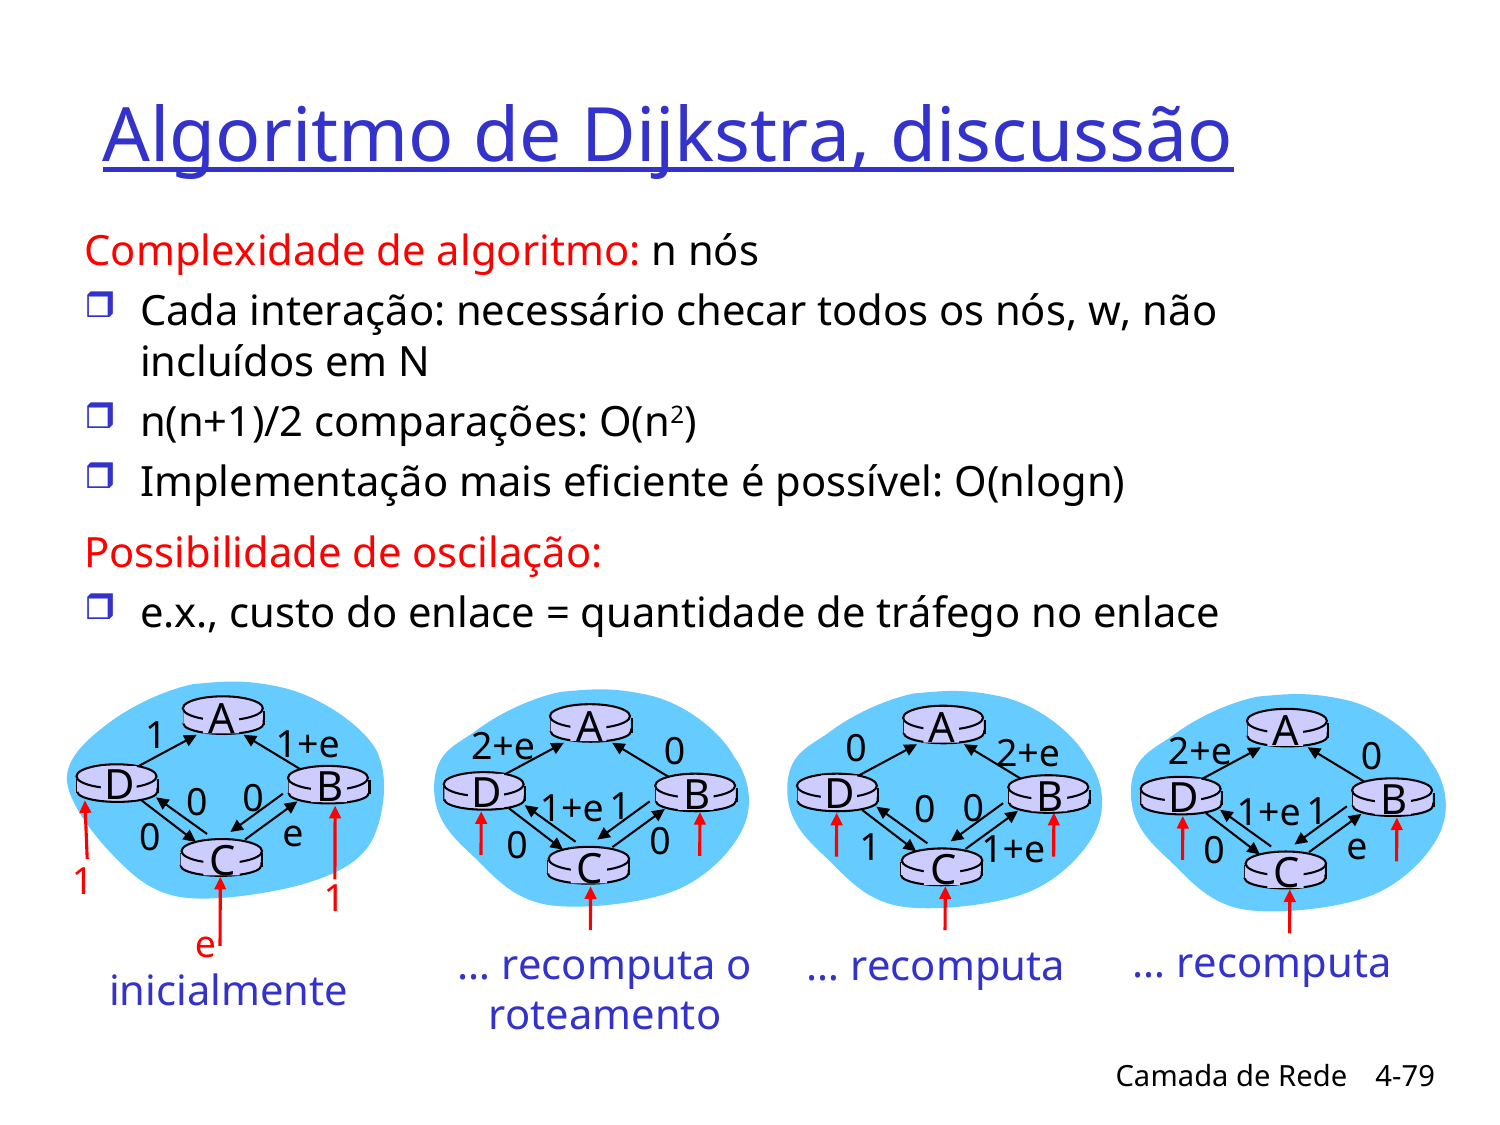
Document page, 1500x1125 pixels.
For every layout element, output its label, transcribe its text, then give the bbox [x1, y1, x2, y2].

text_box 0 [227, 766, 279, 828]
text_box B [668, 760, 726, 826]
text_box [1000, 782, 1021, 817]
text_box … recomputa [791, 931, 1081, 998]
text_box 0 [830, 715, 882, 777]
text_box 0 [124, 805, 176, 867]
text_box [66, 709, 130, 812]
text_box e [267, 801, 319, 863]
text_box [205, 681, 336, 742]
text_box [434, 744, 588, 907]
text_box C [915, 837, 972, 901]
text_box Camada de Rede [887, 1050, 1339, 1125]
text_box 1 [57, 849, 109, 910]
text_box B [1388, 787, 1400, 797]
text_box Complexidade de algoritmo: n nós Cada interação: necessário checar todos os nós, w, não incluídos em N n(n+1)/2 comparações: O(n2) Implementação mais eficiente é possível: O(nlogn) Possibilidade de oscilação: e.x., custo do enlace = quantidade de tráfego no enlace [68, 216, 1382, 652]
text_box 0 [634, 809, 686, 871]
text_box C [561, 837, 618, 900]
text_box 2+e [456, 714, 551, 775]
text_box 2+e [1153, 718, 1248, 780]
text_box 2+e [981, 721, 1076, 782]
text_box [593, 720, 749, 907]
text_box 1 [1291, 779, 1343, 840]
text_box A [193, 683, 251, 750]
text_box [871, 750, 981, 820]
text_box 0 [171, 769, 223, 831]
text_box [502, 691, 561, 743]
text_box 0 [947, 775, 1000, 837]
text_box [570, 689, 700, 763]
text_box C [1258, 842, 1315, 905]
text_box 0 [899, 777, 951, 838]
text_box e [1331, 814, 1383, 875]
text_box D [810, 759, 871, 826]
text_box [856, 693, 914, 761]
text_box Algoritmo de Dijkstra, discussão [87, 37, 1363, 216]
text_box B [691, 782, 703, 792]
text_box B [1044, 784, 1056, 794]
text_box D [456, 775, 518, 824]
text_box [618, 835, 625, 841]
text_box B [301, 752, 359, 819]
text_box [1264, 694, 1397, 768]
text_box 1+e [966, 817, 1061, 878]
text_box 0 [1188, 818, 1240, 879]
text_box … recomputa o roteamento [442, 929, 768, 1046]
text_box e [179, 912, 231, 956]
text_box A [914, 693, 971, 759]
text_box [947, 878, 1054, 908]
text_box B [1021, 761, 1079, 828]
text_box C [194, 826, 251, 892]
text_box B [691, 795, 704, 806]
text_box D [89, 750, 150, 816]
text_box 1 [844, 815, 896, 876]
text_box [518, 775, 525, 813]
text_box [551, 749, 668, 809]
text_box A [561, 691, 618, 758]
text_box B [1365, 765, 1423, 831]
text_box B [1044, 797, 1057, 808]
text_box [141, 684, 193, 735]
text_box [1292, 725, 1446, 911]
text_box [87, 813, 218, 899]
text_box 0 [1208, 839, 1219, 861]
text_box [919, 690, 1053, 752]
text_box B [1388, 800, 1401, 811]
text_box 1+e [525, 775, 620, 837]
text_box A [1258, 696, 1315, 762]
text_box D [1154, 780, 1215, 829]
text_box … recomputa [1118, 928, 1407, 994]
text_box 0 [1346, 724, 1398, 785]
text_box inicialmente [94, 956, 363, 1023]
text_box [1061, 742, 1103, 873]
text_box [787, 731, 943, 909]
text_box B [324, 774, 336, 784]
text_box [222, 819, 333, 898]
text_box B [324, 787, 337, 798]
text_box 1+e [1221, 780, 1316, 842]
text_box [1248, 753, 1365, 814]
text_box 4-<número> [1339, 1050, 1451, 1125]
text_box 1 [130, 703, 182, 764]
text_box [1130, 748, 1288, 912]
text_box 0 [491, 813, 543, 874]
text_box [337, 725, 385, 866]
text_box 1+e [260, 711, 355, 773]
text_box [1200, 696, 1258, 747]
text_box [1215, 780, 1221, 818]
text_box [279, 773, 301, 801]
text_box 1 [594, 774, 646, 835]
text_box 0 [649, 719, 701, 781]
text_box 1 [308, 866, 360, 928]
text_box e [200, 939, 210, 945]
text_box [150, 742, 260, 826]
